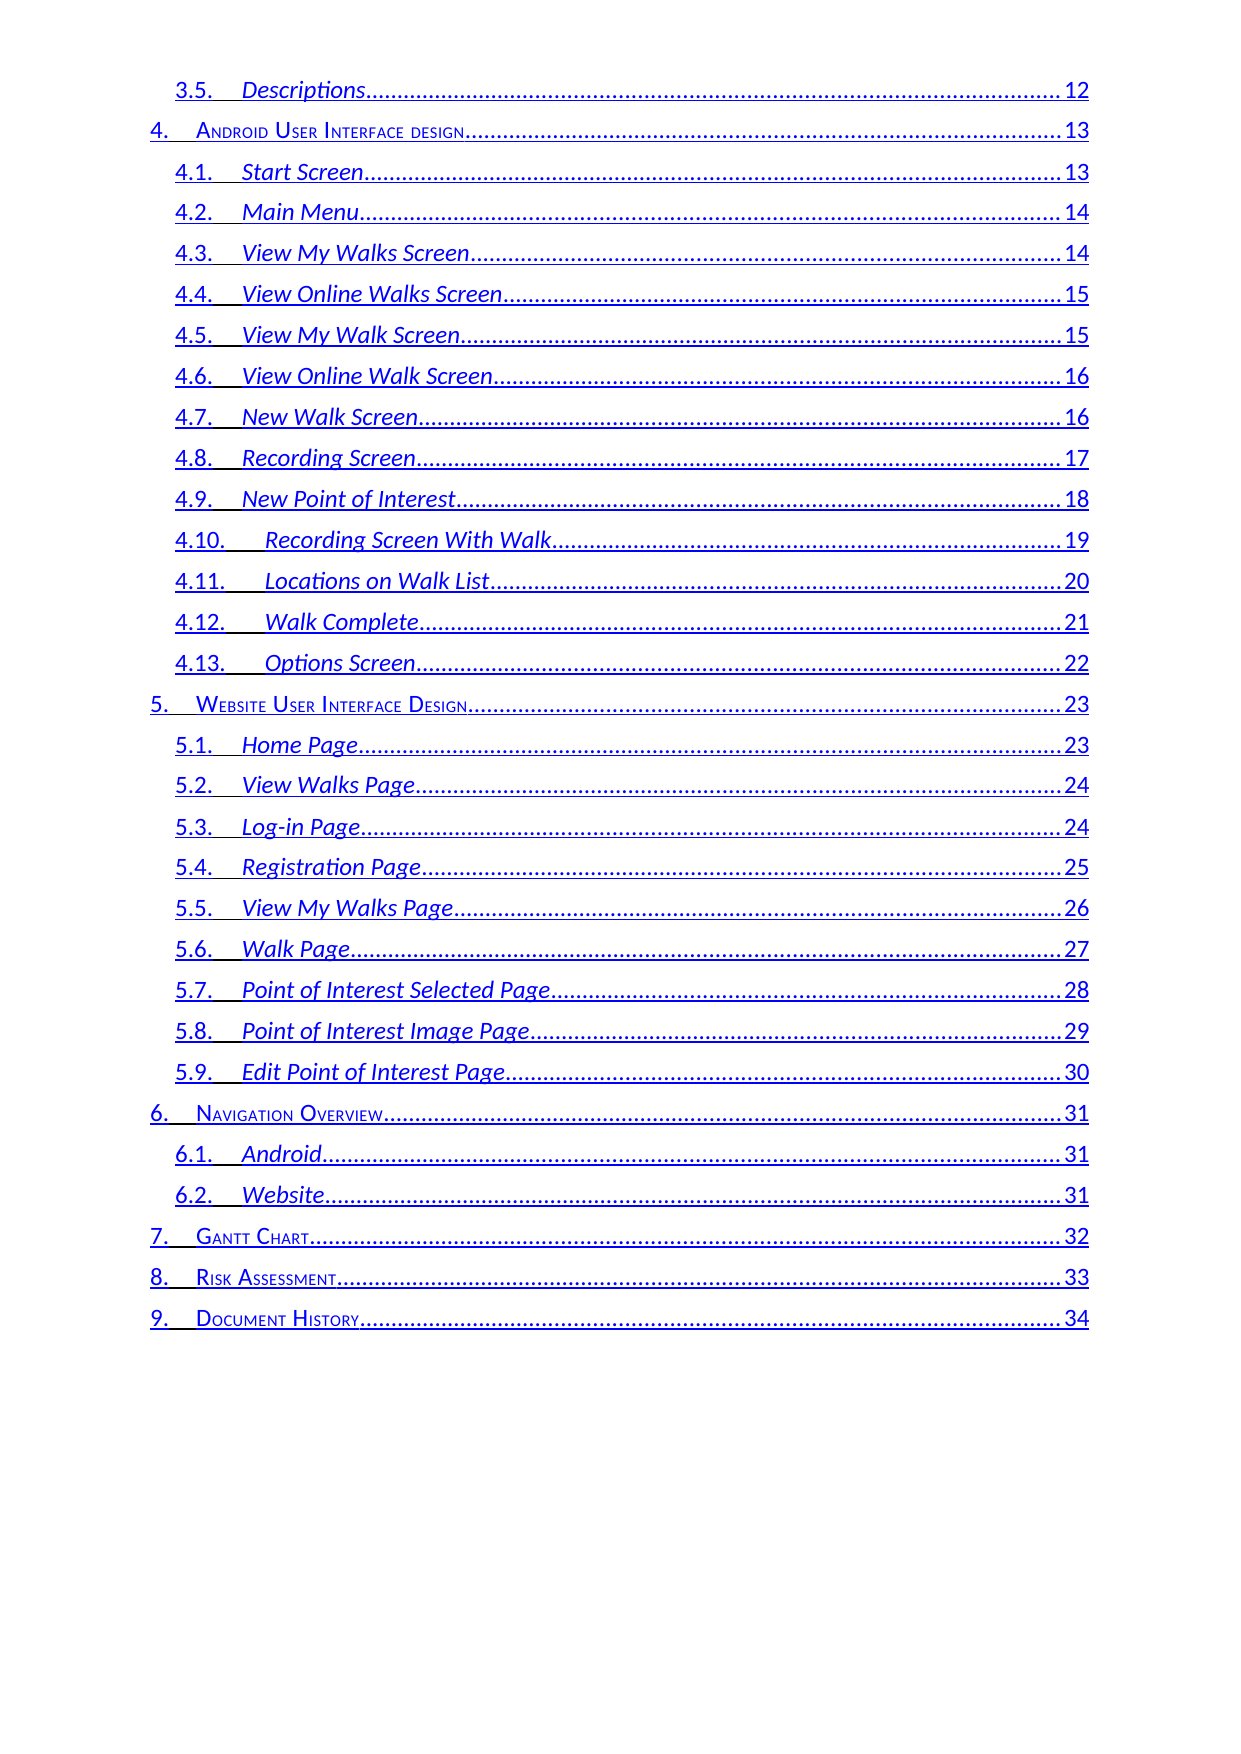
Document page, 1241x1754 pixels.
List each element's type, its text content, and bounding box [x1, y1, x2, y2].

text 5.5. View My Walks Page 26 [175, 892, 1090, 923]
text 4. Android User Interface design 13 [150, 115, 1090, 145]
text 5.7. Point of Interest Selected Page 28 [175, 974, 1090, 1005]
text 8. Risk Assessment 33 [150, 1261, 1090, 1291]
text 5.8. Point of Interest Image Page 29 [175, 1015, 1090, 1046]
text 4.9. New Point of Interest 18 [175, 483, 1090, 514]
text 4.8. Recording Screen 17 [175, 442, 1090, 473]
text 3.5. Descriptions 12 [175, 74, 1090, 104]
text 5.2. View Walks Page 24 [175, 770, 1090, 800]
text 5.3. Log-in Page 24 [175, 811, 1090, 841]
text 4.6. View Online Walk Screen 16 [175, 360, 1090, 391]
text 4.12. Walk Complete 21 [175, 606, 1090, 636]
text 4.7. New Walk Screen 16 [175, 401, 1090, 432]
text 6. Navigation Overview 31 [150, 1097, 1090, 1128]
text 4.4. View Online Walks Screen 15 [175, 278, 1090, 309]
text 6.1. Android 31 [175, 1138, 1090, 1169]
text 5.9. Edit Point of Interest Page 30 [175, 1056, 1090, 1087]
text 4.3. View My Walks Screen 14 [175, 237, 1090, 268]
text 5.4. Registration Page 25 [175, 852, 1090, 882]
text 4.2. Main Menu 14 [175, 197, 1090, 227]
text 5. Website User Interface Design 23 [150, 688, 1090, 718]
text 5.1. Home Page 23 [175, 729, 1090, 759]
text 5.6. Walk Page 27 [175, 933, 1090, 964]
text 6.2. Website 31 [175, 1179, 1090, 1209]
text 9. Document History 34 [150, 1302, 1090, 1332]
text 7. Gantt Chart 32 [150, 1220, 1090, 1251]
text 4.5. View My Walk Screen 15 [175, 319, 1090, 350]
text 4.10. Recording Screen With Walk 19 [175, 524, 1090, 554]
text 4.13. Options Screen 22 [175, 647, 1090, 677]
text 4.11. Locations on Walk List 20 [175, 565, 1090, 596]
text 4.1. Start Screen 13 [175, 156, 1090, 186]
